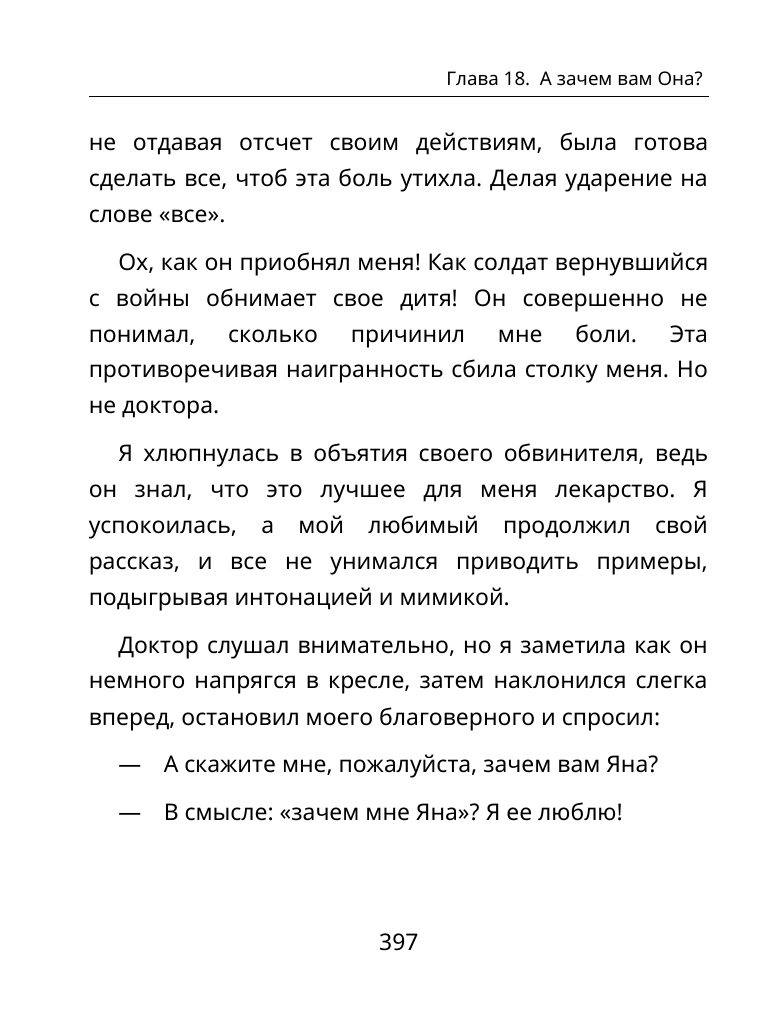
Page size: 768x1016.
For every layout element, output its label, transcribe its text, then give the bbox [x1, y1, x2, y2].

list А скажите мне, пожалуйста, зачем вам Яна? [88, 748, 709, 779]
text Доктор слушал внимательно, но я заметила как он немного напрягся в кресле, затем наклонился слегка вперед, остановил моего благоверного и спросил: [88, 628, 709, 732]
text Я хлюпнулась в объятия своего обвинителя, ведь он знал, что это лучшее для меня лекарство. Я успокоилась, а мой любимый продолжил свой рассказ, и все не унимался приводить примеры, подыгрывая интонацией и мимикой. [88, 437, 709, 612]
text Ох, как он приобнял меня! Как солдат вернувшийся с войны обнимает свое дитя! Он совершенно не понимал, сколько причинил мне боли. Эта противоречивая наигранность сбила столку меня. Но не доктора. [88, 246, 709, 421]
text не отдавая отсчет своим действиям, была готова сделать все, чтоб эта боль утихла. Делая ударение на слове «все». [88, 126, 709, 229]
list В смысле: «зачем мне Яна»? Я ее люблю! [88, 796, 709, 827]
